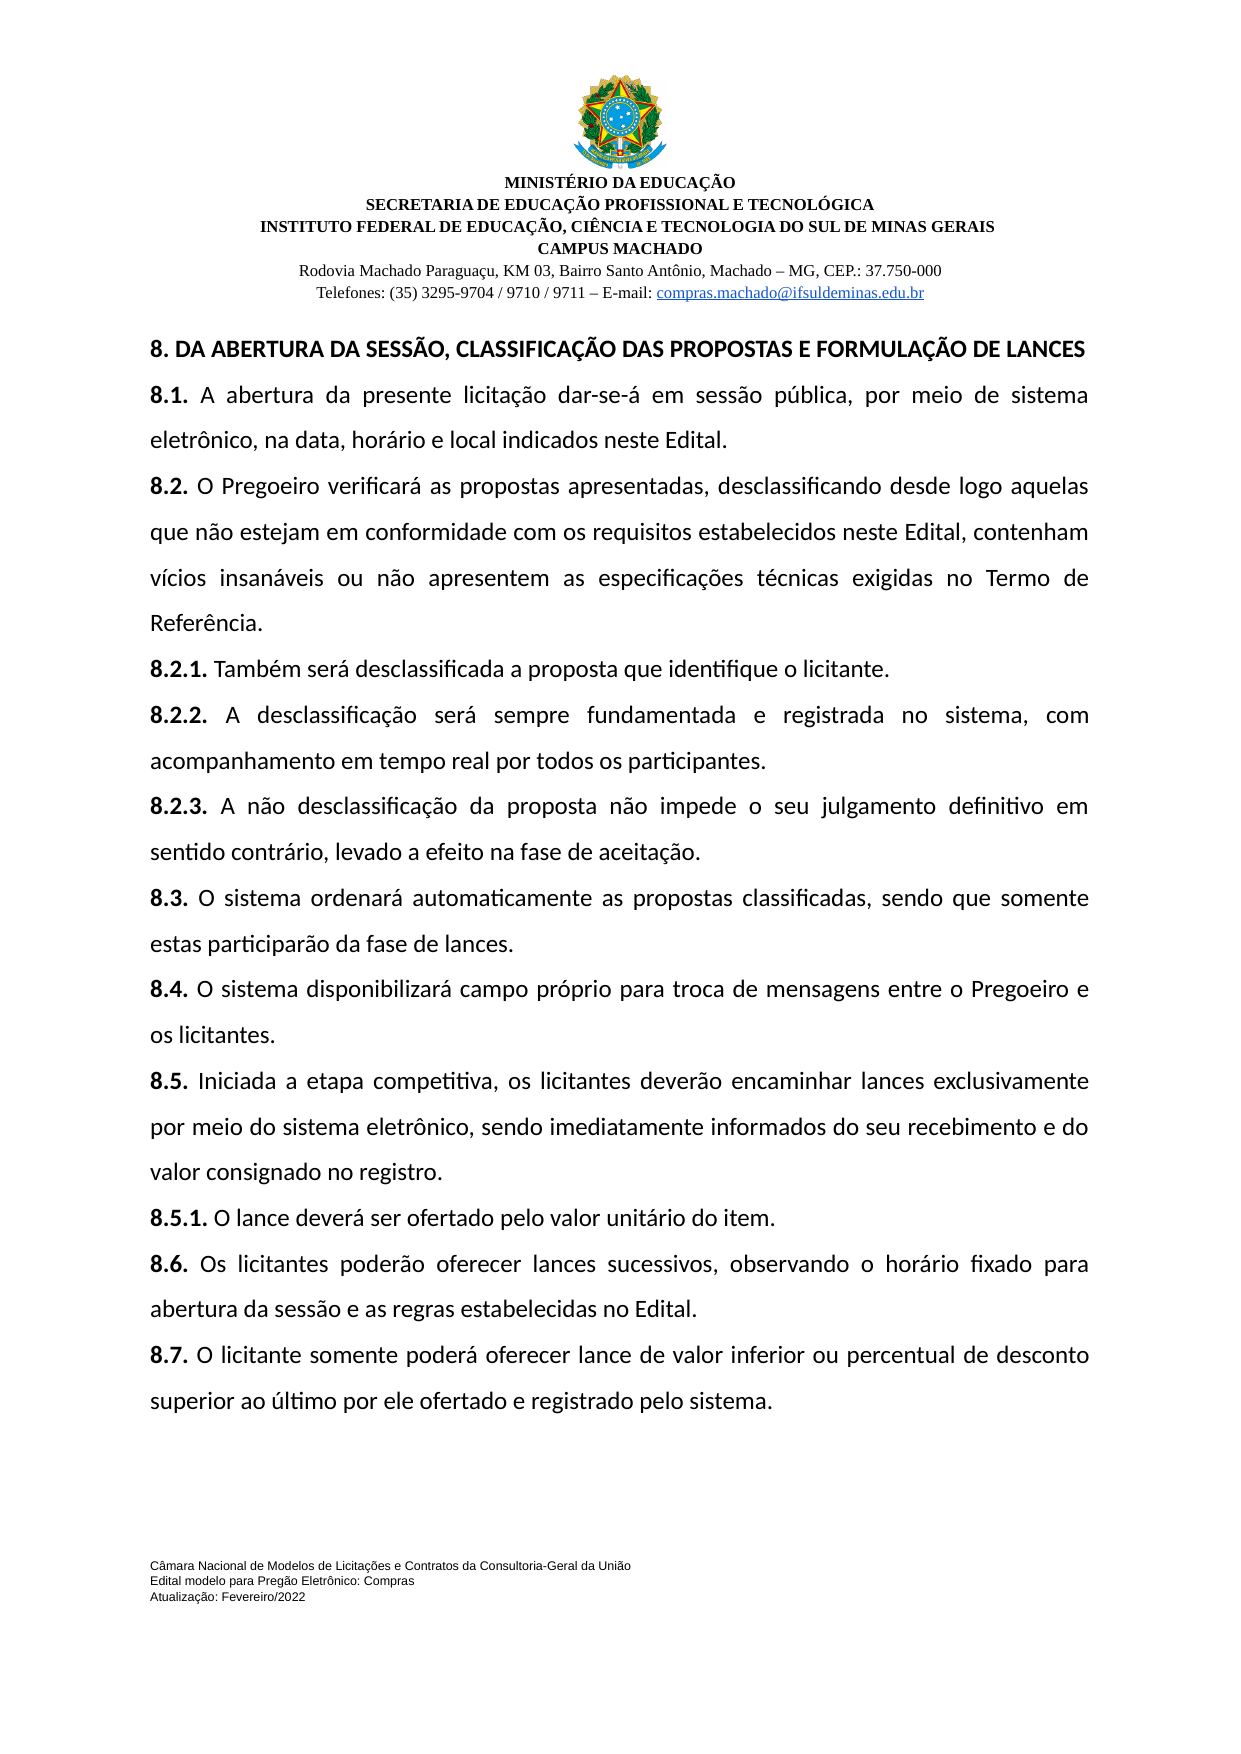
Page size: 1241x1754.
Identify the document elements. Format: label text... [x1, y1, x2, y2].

text 8. DA ABERTURA DA SESSÃO, CLASSIFICAÇÃO DAS PROPOSTAS E FORMULAÇÃO DE LANCES [150, 333, 1090, 364]
text 8.2. O Pregoeiro verificará as propostas apresentadas, desclassificando desde logo aquelas que não estejam em conformidade com os requisitos estabelecidos neste Edital, contenham vícios insanáveis ou não apresentem as especificações técnicas exigidas no Termo de Referência. [150, 470, 1090, 638]
text 8.4. O sistema disponibilizará campo próprio para troca de mensagens entre o Pregoeiro e os licitantes. [150, 973, 1090, 1050]
picture [639, 150, 650, 156]
picture [573, 75, 667, 169]
text 8.2.1. Também será desclassificada a proposta que identifique o licitante. [150, 653, 1090, 684]
text 8.2.2. A desclassificação será sempre fundamentada e registrada no sistema, com acompanhamento em tempo real por todos os participantes. [150, 699, 1090, 775]
text 8.5.1. O lance deverá ser ofertado pelo valor unitário do item. [150, 1202, 1090, 1233]
text 8.2.3. A não desclassificação da proposta não impede o seu julgamento definitivo em sentido contrário, levado a efeito na fase de aceitação. [150, 791, 1090, 867]
text 8.3. O sistema ordenará automaticamente as propostas classificadas, sendo que somente estas participarão da fase de lances. [150, 882, 1090, 958]
picture [613, 164, 628, 169]
text 8.7. O licitante somente poderá oferecer lance de valor inferior ou percentual de desconto superior ao último por ele ofertado e registrado pelo sistema. [150, 1339, 1090, 1416]
text 8.1. A abertura da presente licitação dar-se-á em sessão pública, por meio de sistema eletrônico, na data, horário e local indicados neste Edital. [150, 379, 1090, 455]
text 8.6. Os licitantes poderão oferecer lances sucessivos, observando o horário fixado para abertura da sessão e as regras estabelecidas no Edital. [150, 1248, 1090, 1324]
text 8.5. Iniciada a etapa competitiva, os licitantes deverão encaminhar lances exclusivamente por meio do sistema eletrônico, sendo imediatamente informados do seu recebimento e do valor consignado no registro. [150, 1065, 1090, 1187]
